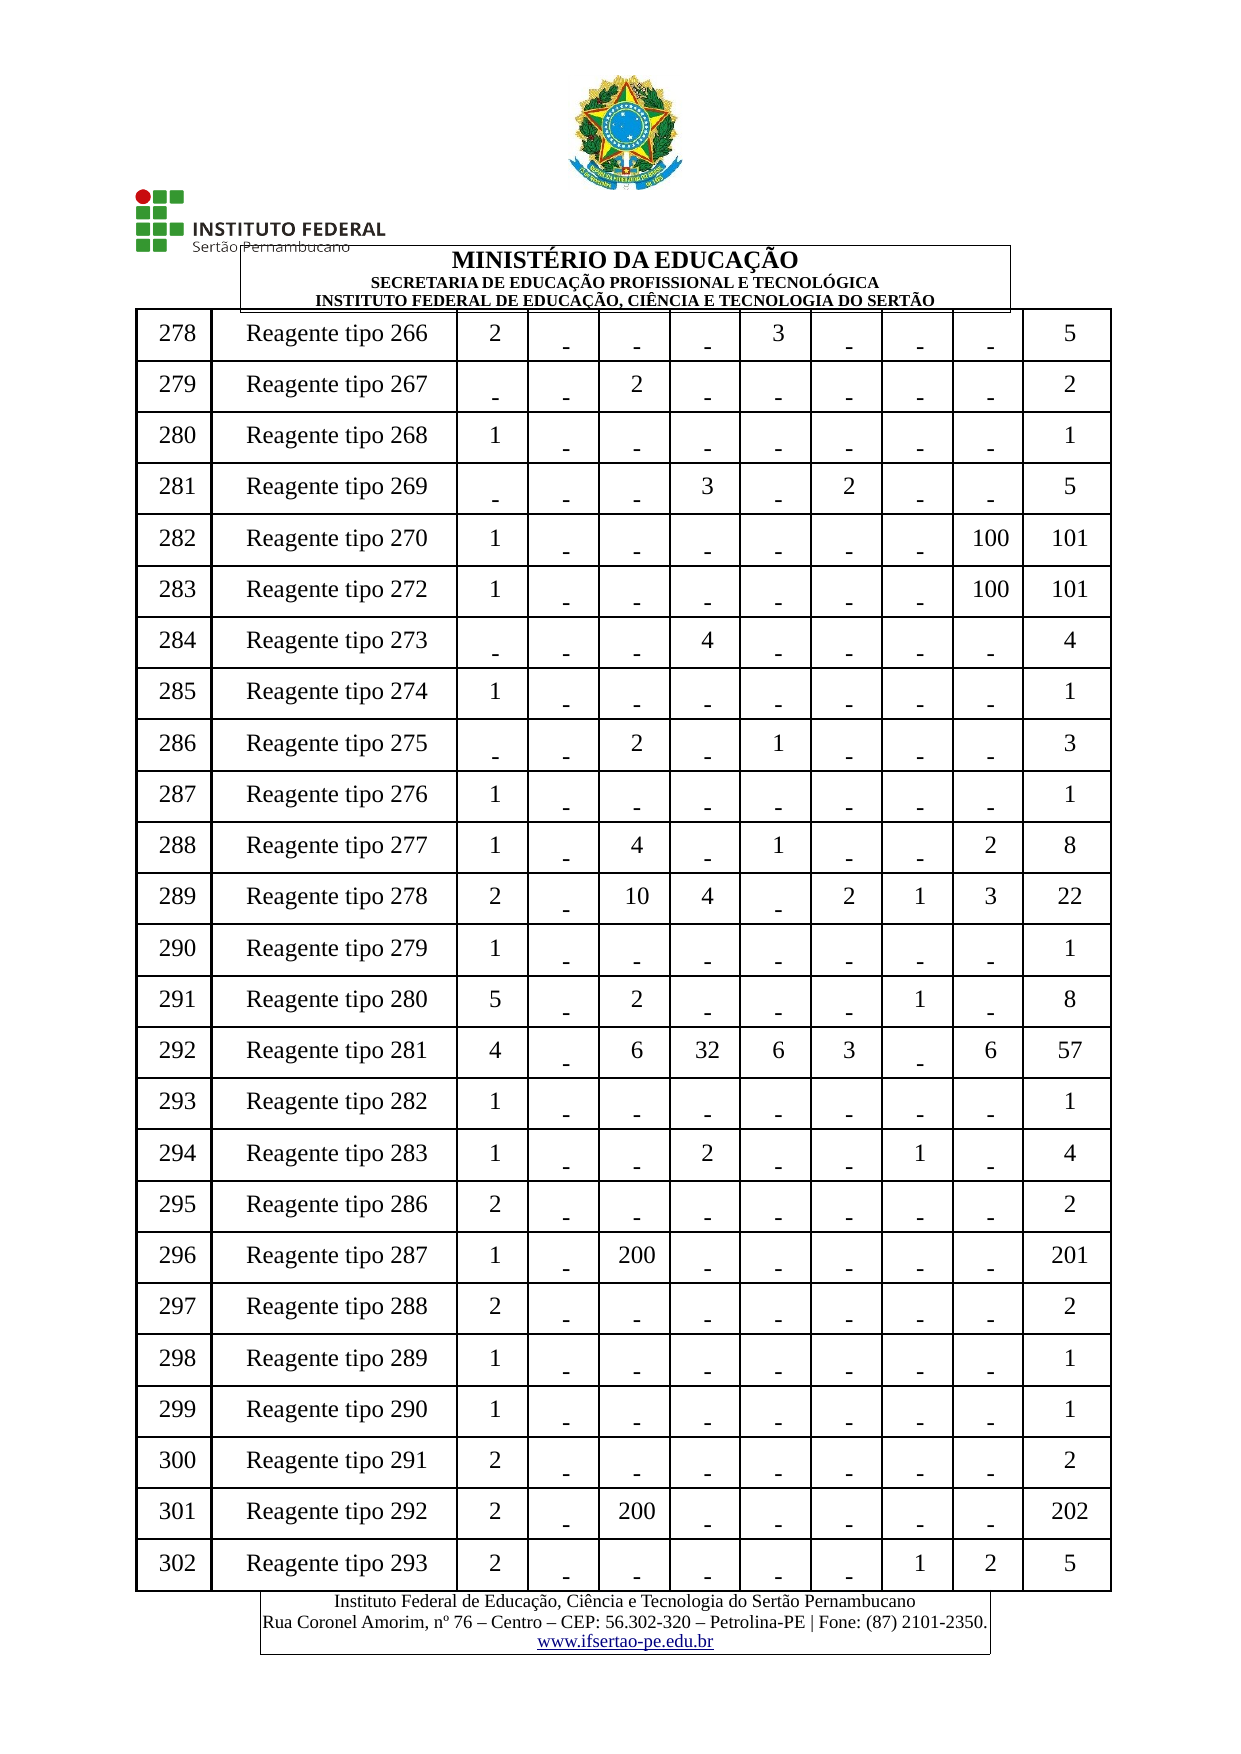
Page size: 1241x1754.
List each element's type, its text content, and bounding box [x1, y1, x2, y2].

table_cell 10 [600, 874, 669, 923]
table_cell Reagente tipo 290 [213, 1387, 456, 1436]
table_cell 1 [1024, 413, 1110, 462]
table_cell - [954, 1182, 1022, 1231]
table_cell 2 [458, 1540, 527, 1589]
table_cell 1 [458, 823, 527, 872]
table_cell - [883, 1079, 952, 1128]
table_cell Reagente tipo 270 [213, 515, 456, 564]
table_cell 2 [600, 977, 669, 1026]
table_cell 2 [812, 874, 881, 923]
table_cell 287 [138, 772, 210, 821]
table_cell - [529, 464, 598, 513]
table_cell 3 [741, 310, 810, 359]
table_cell 300 [138, 1438, 210, 1487]
table_cell 285 [138, 669, 210, 718]
table_cell - [529, 772, 598, 821]
table_cell - [600, 1438, 669, 1487]
table_cell - [529, 618, 598, 667]
table_cell 6 [954, 1028, 1022, 1077]
table_cell - [529, 1079, 598, 1128]
table_cell Reagente tipo 293 [213, 1540, 456, 1589]
table_cell 278 [138, 310, 210, 359]
table_cell 1 [1024, 1387, 1110, 1436]
table_cell 2 [1024, 362, 1110, 411]
table_cell 3 [954, 874, 1022, 923]
table_cell - [529, 1182, 598, 1231]
table_cell - [954, 464, 1022, 513]
table_cell - [812, 977, 881, 1026]
table_cell Reagente tipo 283 [213, 1130, 456, 1179]
table_cell 2 [954, 823, 1022, 872]
table_cell - [600, 1284, 669, 1333]
table_cell - [600, 413, 669, 462]
table_cell 5 [1024, 464, 1110, 513]
table_cell - [529, 515, 598, 564]
table_cell Reagente tipo 287 [213, 1233, 456, 1282]
table_cell - [883, 823, 952, 872]
table_cell 291 [138, 977, 210, 1026]
table_cell - [671, 669, 739, 718]
table_cell - [883, 720, 952, 769]
table_cell - [741, 567, 810, 616]
table_cell 298 [138, 1335, 210, 1384]
table_cell - [671, 515, 739, 564]
table_cell 200 [600, 1489, 669, 1538]
table_cell 290 [138, 925, 210, 974]
table_cell - [812, 823, 881, 872]
table_cell Reagente tipo 277 [213, 823, 456, 872]
table_cell 289 [138, 874, 210, 923]
table_cell 1 [883, 1130, 952, 1179]
table_cell - [883, 1028, 952, 1077]
table_cell - [741, 362, 810, 411]
table_cell - [529, 1335, 598, 1384]
table_cell - [741, 772, 810, 821]
table_cell - [458, 362, 527, 411]
table_cell - [954, 1489, 1022, 1538]
table_cell 1 [458, 1130, 527, 1179]
table_cell - [600, 925, 669, 974]
table_cell - [812, 1489, 881, 1538]
table_cell - [812, 669, 881, 718]
table_cell - [600, 1130, 669, 1179]
table_cell - [741, 1079, 810, 1128]
table_cell - [812, 618, 881, 667]
table_cell - [529, 413, 598, 462]
table_cell - [529, 720, 598, 769]
table_cell - [529, 1130, 598, 1179]
table_cell - [812, 1079, 881, 1128]
table_cell - [954, 925, 1022, 974]
table_cell - [671, 720, 739, 769]
table_cell - [529, 823, 598, 872]
table_cell Reagente tipo 289 [213, 1335, 456, 1384]
table_cell - [812, 1335, 881, 1384]
table_cell - [529, 1438, 598, 1487]
table_cell 1 [741, 823, 810, 872]
table_cell - [883, 1284, 952, 1333]
table_cell - [741, 874, 810, 923]
table_cell Reagente tipo 273 [213, 618, 456, 667]
table_cell 5 [458, 977, 527, 1026]
table_cell - [812, 925, 881, 974]
table_cell 297 [138, 1284, 210, 1333]
table_cell 286 [138, 720, 210, 769]
table_cell 302 [138, 1540, 210, 1589]
table_cell - [529, 925, 598, 974]
table_cell 295 [138, 1182, 210, 1231]
table_cell - [741, 977, 810, 1026]
table_cell 201 [1024, 1233, 1110, 1282]
table_cell - [812, 567, 881, 616]
table_cell - [671, 1438, 739, 1487]
table_cell 8 [1024, 977, 1110, 1026]
table_cell Reagente tipo 280 [213, 977, 456, 1026]
table_cell 2 [1024, 1182, 1110, 1231]
table_cell - [883, 1233, 952, 1282]
table_cell - [883, 567, 952, 616]
table_cell 2 [458, 1182, 527, 1231]
table_cell 4 [1024, 1130, 1110, 1179]
table_cell 1 [883, 874, 952, 923]
table_cell Reagente tipo 275 [213, 720, 456, 769]
table_cell 3 [1024, 720, 1110, 769]
table_cell - [458, 464, 527, 513]
table_cell - [741, 669, 810, 718]
table_cell Reagente tipo 278 [213, 874, 456, 923]
table_cell - [529, 977, 598, 1026]
table_cell - [529, 362, 598, 411]
table_cell - [741, 413, 810, 462]
table_cell - [529, 1387, 598, 1436]
table_cell - [741, 1540, 810, 1589]
table_cell Reagente tipo 268 [213, 413, 456, 462]
table_cell - [671, 1387, 739, 1436]
table_cell Reagente tipo 272 [213, 567, 456, 616]
table_cell - [812, 362, 881, 411]
table_cell 301 [138, 1489, 210, 1538]
table_cell Reagente tipo 274 [213, 669, 456, 718]
table_cell 284 [138, 618, 210, 667]
table_cell - [600, 1387, 669, 1436]
table_cell 4 [671, 618, 739, 667]
table_cell Reagente tipo 267 [213, 362, 456, 411]
table_cell 279 [138, 362, 210, 411]
table_cell - [600, 1182, 669, 1231]
table_cell 1 [458, 1079, 527, 1128]
table_cell 22 [1024, 874, 1110, 923]
table_cell 2 [458, 1284, 527, 1333]
table_cell 2 [600, 362, 669, 411]
table_cell 1 [1024, 772, 1110, 821]
table_cell 5 [1024, 310, 1110, 359]
table_cell - [741, 1130, 810, 1179]
table_cell - [671, 1233, 739, 1282]
table_cell - [812, 1540, 881, 1589]
table_cell 293 [138, 1079, 210, 1128]
table_cell - [529, 310, 598, 359]
table_cell - [671, 567, 739, 616]
table_cell - [954, 1284, 1022, 1333]
table_cell 2 [954, 1540, 1022, 1589]
table_cell 1 [458, 1335, 527, 1384]
table_cell - [600, 310, 669, 359]
table_cell 4 [671, 874, 739, 923]
table_cell 1 [458, 515, 527, 564]
table_cell Reagente tipo 286 [213, 1182, 456, 1231]
table_cell - [741, 464, 810, 513]
table_cell - [883, 362, 952, 411]
table_cell 100 [954, 515, 1022, 564]
table_cell - [812, 1438, 881, 1487]
table_cell - [812, 310, 881, 359]
table_cell 1 [458, 1387, 527, 1436]
table_cell - [883, 515, 952, 564]
table_cell 101 [1024, 567, 1110, 616]
table_cell - [954, 362, 1022, 411]
table_cell - [954, 618, 1022, 667]
table_cell Reagente tipo 288 [213, 1284, 456, 1333]
table_cell - [600, 1079, 669, 1128]
table_cell 100 [954, 567, 1022, 616]
table_cell Reagente tipo 281 [213, 1028, 456, 1077]
table_cell - [812, 772, 881, 821]
table_cell 2 [1024, 1438, 1110, 1487]
table_cell - [954, 1079, 1022, 1128]
table_cell - [600, 567, 669, 616]
table_cell - [883, 310, 952, 359]
table_cell 1 [741, 720, 810, 769]
table_cell - [741, 1489, 810, 1538]
table_cell - [741, 925, 810, 974]
table_cell - [671, 772, 739, 821]
table_cell 32 [671, 1028, 739, 1077]
table_cell 3 [671, 464, 739, 513]
table_cell 4 [1024, 618, 1110, 667]
table_cell - [600, 669, 669, 718]
table_cell Reagente tipo 292 [213, 1489, 456, 1538]
table_cell 1 [883, 1540, 952, 1589]
table_cell - [883, 1335, 952, 1384]
table_cell - [954, 310, 1022, 359]
table_cell - [671, 1079, 739, 1128]
table_cell - [741, 1335, 810, 1384]
table_cell - [741, 515, 810, 564]
table_cell 281 [138, 464, 210, 513]
table_cell 292 [138, 1028, 210, 1077]
table_cell 200 [600, 1233, 669, 1282]
table_cell 2 [600, 720, 669, 769]
table_cell - [954, 977, 1022, 1026]
table_cell - [671, 362, 739, 411]
table_cell - [883, 464, 952, 513]
table_cell - [883, 925, 952, 974]
table_cell - [883, 1489, 952, 1538]
table_cell - [883, 618, 952, 667]
picture [568, 75, 683, 190]
table_cell - [741, 1233, 810, 1282]
table_cell - [741, 1284, 810, 1333]
table_cell - [883, 1438, 952, 1487]
table_cell - [883, 413, 952, 462]
table_cell Reagente tipo 276 [213, 772, 456, 821]
table_cell - [883, 669, 952, 718]
table_cell 1 [883, 977, 952, 1026]
table_cell - [600, 772, 669, 821]
table_cell 283 [138, 567, 210, 616]
table_cell - [671, 1540, 739, 1589]
table_cell 2 [458, 1489, 527, 1538]
table_cell 202 [1024, 1489, 1110, 1538]
table_cell - [600, 515, 669, 564]
table_cell - [954, 1233, 1022, 1282]
table_cell - [812, 1284, 881, 1333]
table_cell 1 [458, 669, 527, 718]
table_cell - [741, 1387, 810, 1436]
table_cell 1 [458, 1233, 527, 1282]
table_cell - [600, 618, 669, 667]
table_cell 2 [1024, 1284, 1110, 1333]
table_cell - [671, 925, 739, 974]
table_cell Reagente tipo 269 [213, 464, 456, 513]
table_cell - [954, 1438, 1022, 1487]
table_cell - [671, 1489, 739, 1538]
table_cell - [812, 1182, 881, 1231]
table_cell 6 [741, 1028, 810, 1077]
table_cell 1 [1024, 1079, 1110, 1128]
table_cell - [671, 413, 739, 462]
table_cell - [529, 567, 598, 616]
table_cell - [954, 413, 1022, 462]
table_cell 1 [458, 413, 527, 462]
table_cell - [671, 977, 739, 1026]
table_cell 4 [458, 1028, 527, 1077]
table_cell 282 [138, 515, 210, 564]
table_cell - [600, 1335, 669, 1384]
table_cell - [529, 669, 598, 718]
table_cell - [529, 1489, 598, 1538]
table_cell - [954, 1335, 1022, 1384]
table_cell 2 [671, 1130, 739, 1179]
table_cell 1 [458, 925, 527, 974]
table_cell - [812, 413, 881, 462]
table_cell 2 [812, 464, 881, 513]
table_cell - [529, 1284, 598, 1333]
table_cell - [529, 1540, 598, 1589]
table_cell - [954, 772, 1022, 821]
table_cell 101 [1024, 515, 1110, 564]
table_cell 2 [458, 1438, 527, 1487]
table_cell - [671, 1182, 739, 1231]
table_cell - [812, 1387, 881, 1436]
table_cell - [954, 720, 1022, 769]
table_cell - [812, 515, 881, 564]
table_cell 1 [1024, 1335, 1110, 1384]
table_cell 1 [458, 772, 527, 821]
table_cell - [812, 1130, 881, 1179]
table_cell 288 [138, 823, 210, 872]
table_cell - [883, 1182, 952, 1231]
table_cell - [529, 874, 598, 923]
table_cell - [954, 1130, 1022, 1179]
table_cell 8 [1024, 823, 1110, 872]
table_cell - [741, 618, 810, 667]
table_cell - [458, 618, 527, 667]
table_cell Reagente tipo 282 [213, 1079, 456, 1128]
table_cell 294 [138, 1130, 210, 1179]
table_cell - [671, 1284, 739, 1333]
table_cell - [529, 1028, 598, 1077]
table_cell 2 [458, 310, 527, 359]
table_cell - [883, 1387, 952, 1436]
table_cell - [529, 1233, 598, 1282]
table_cell 299 [138, 1387, 210, 1436]
table_cell - [954, 1387, 1022, 1436]
table_cell 6 [600, 1028, 669, 1077]
table_cell 2 [458, 874, 527, 923]
table_cell Reagente tipo 291 [213, 1438, 456, 1487]
table_cell - [600, 1540, 669, 1589]
table_cell 3 [812, 1028, 881, 1077]
table_cell 296 [138, 1233, 210, 1282]
table_cell 1 [1024, 925, 1110, 974]
table_cell Reagente tipo 279 [213, 925, 456, 974]
table_cell 1 [1024, 669, 1110, 718]
table_cell - [671, 1335, 739, 1384]
table_cell - [812, 1233, 881, 1282]
picture [135, 189, 386, 252]
table_cell - [671, 823, 739, 872]
table_cell - [741, 1182, 810, 1231]
table_cell - [954, 669, 1022, 718]
table_cell Reagente tipo 266 [213, 310, 456, 359]
table_cell - [600, 464, 669, 513]
table_cell - [671, 310, 739, 359]
table_cell 1 [458, 567, 527, 616]
table_cell 57 [1024, 1028, 1110, 1077]
table_cell 5 [1024, 1540, 1110, 1589]
table_cell - [812, 720, 881, 769]
table_cell 280 [138, 413, 210, 462]
table_cell - [883, 772, 952, 821]
table_cell - [458, 720, 527, 769]
table_cell - [741, 1438, 810, 1487]
table_cell 4 [600, 823, 669, 872]
